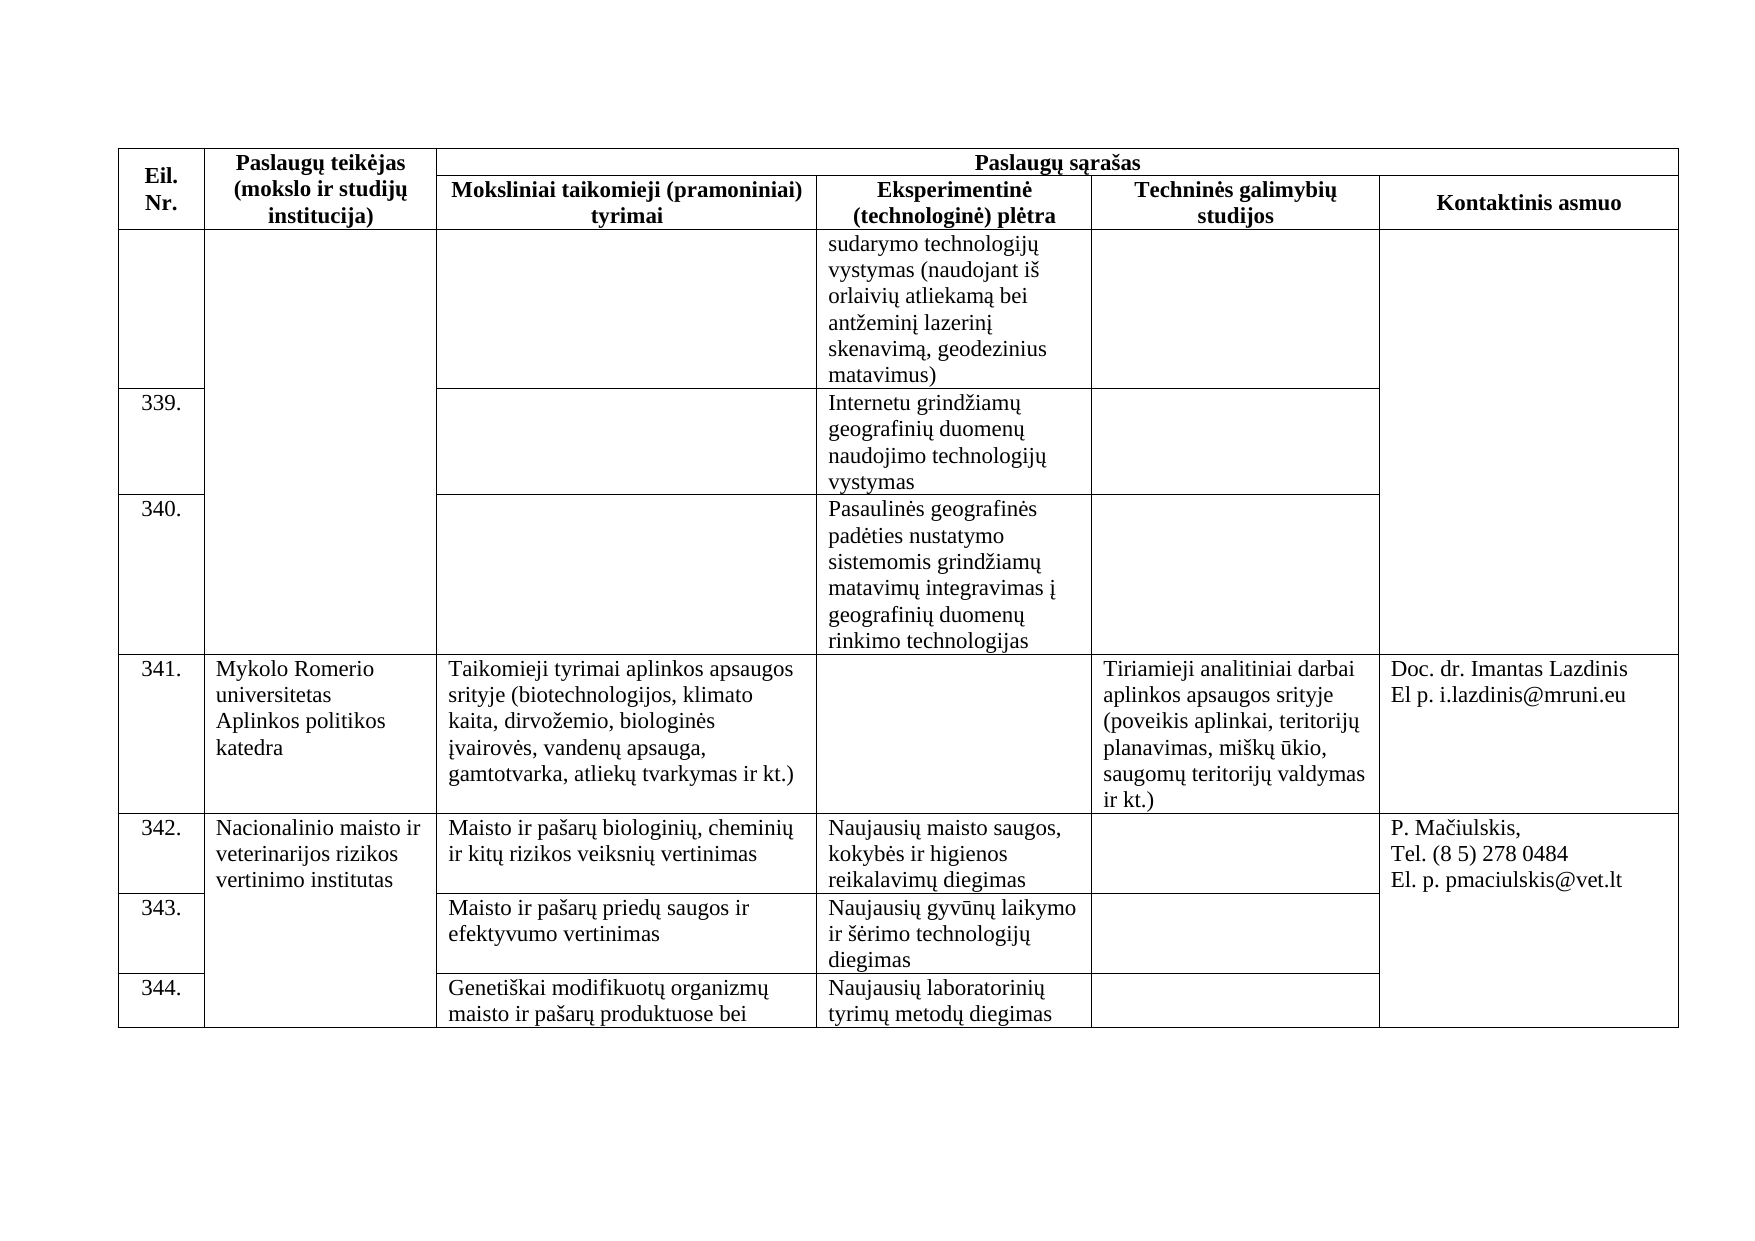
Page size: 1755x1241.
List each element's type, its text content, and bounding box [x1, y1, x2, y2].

table_cell [1092, 894, 1379, 973]
table_cell Naujausių maisto saugos, kokybės ir higienos reikalavimų diegimas [817, 814, 1091, 893]
table_header Paslaugų teikėjas (mokslo ir studijų institucija) [205, 149, 436, 229]
table_cell Tiriamieji analitiniai darbai aplinkos apsaugos srityje (poveikis aplinkai, teritorijų planavimas, miškų ūkio, saugomų teritorijų valdymas ir kt.) [1092, 655, 1379, 813]
table_cell Eksperimentinė (technologinė) plėtra [817, 176, 1091, 229]
table_cell 344. [119, 974, 204, 1027]
table_cell [1092, 814, 1379, 893]
table_cell [437, 389, 816, 494]
table_cell Mykolo Romerio universitetas Aplinkos politikos katedra [205, 655, 436, 813]
table_cell Doc. dr. Imantas Lazdinis El p. i.lazdinis@mruni.eu [1380, 655, 1678, 813]
table_cell [1380, 230, 1678, 653]
table_cell Pasaulinės geografinės padėties nustatymo sistemomis grindžiamų matavimų integravimas į geografinių duomenų rinkimo technologijas [817, 495, 1091, 653]
table_cell [437, 495, 816, 653]
table_cell [205, 230, 436, 653]
table_cell Genetiškai modifikuotų organizmų maisto ir pašarų produktuose bei [437, 974, 816, 1027]
table_cell [119, 230, 204, 388]
table_cell Naujausių laboratorinių tyrimų metodų diegimas [817, 974, 1091, 1027]
table_cell Techninės galimybių studijos [1092, 176, 1379, 229]
table_cell 340. [119, 495, 204, 653]
table_cell [1092, 495, 1379, 653]
table_cell 342. [119, 814, 204, 893]
table_cell [817, 655, 1091, 813]
table_cell Maisto ir pašarų priedų saugos ir efektyvumo vertinimas [437, 894, 816, 973]
table_cell 339. [119, 389, 204, 494]
table_header Paslaugų sąrašas [437, 149, 1678, 175]
table_cell [437, 230, 816, 388]
table_cell [1092, 389, 1379, 494]
table_cell Taikomieji tyrimai aplinkos apsaugos srityje (biotechnologijos, klimato kaita, dirvožemio, biologinės įvairovės, vandenų apsauga, gamtotvarka, atliekų tvarkymas ir kt.) [437, 655, 816, 813]
table_cell sudarymo technologijų vystymas (naudojant iš orlaivių atliekamą bei antžeminį lazerinį skenavimą, geodezinius matavimus) [817, 230, 1091, 388]
table_cell Kontaktinis asmuo [1380, 176, 1678, 229]
table_cell Maisto ir pašarų biologinių, cheminių ir kitų rizikos veiksnių vertinimas [437, 814, 816, 893]
table_cell [1092, 974, 1379, 1027]
table_cell 343. [119, 894, 204, 973]
table_header Eil. Nr. [119, 149, 204, 229]
table_cell Moksliniai taikomieji (pramoniniai) tyrimai [437, 176, 816, 229]
table_cell Internetu grindžiamų geografinių duomenų naudojimo technologijų vystymas [817, 389, 1091, 494]
table_cell 341. [119, 655, 204, 813]
table_cell Naujausių gyvūnų laikymo ir šėrimo technologijų diegimas [817, 894, 1091, 973]
table_cell Nacionalinio maisto ir veterinarijos rizikos vertinimo institutas [205, 814, 436, 1027]
table_cell [1092, 230, 1379, 388]
table_cell P. Mačiulskis, Tel. (8 5) 278 0484 El. p. pmaciulskis@vet.lt [1380, 814, 1678, 1027]
